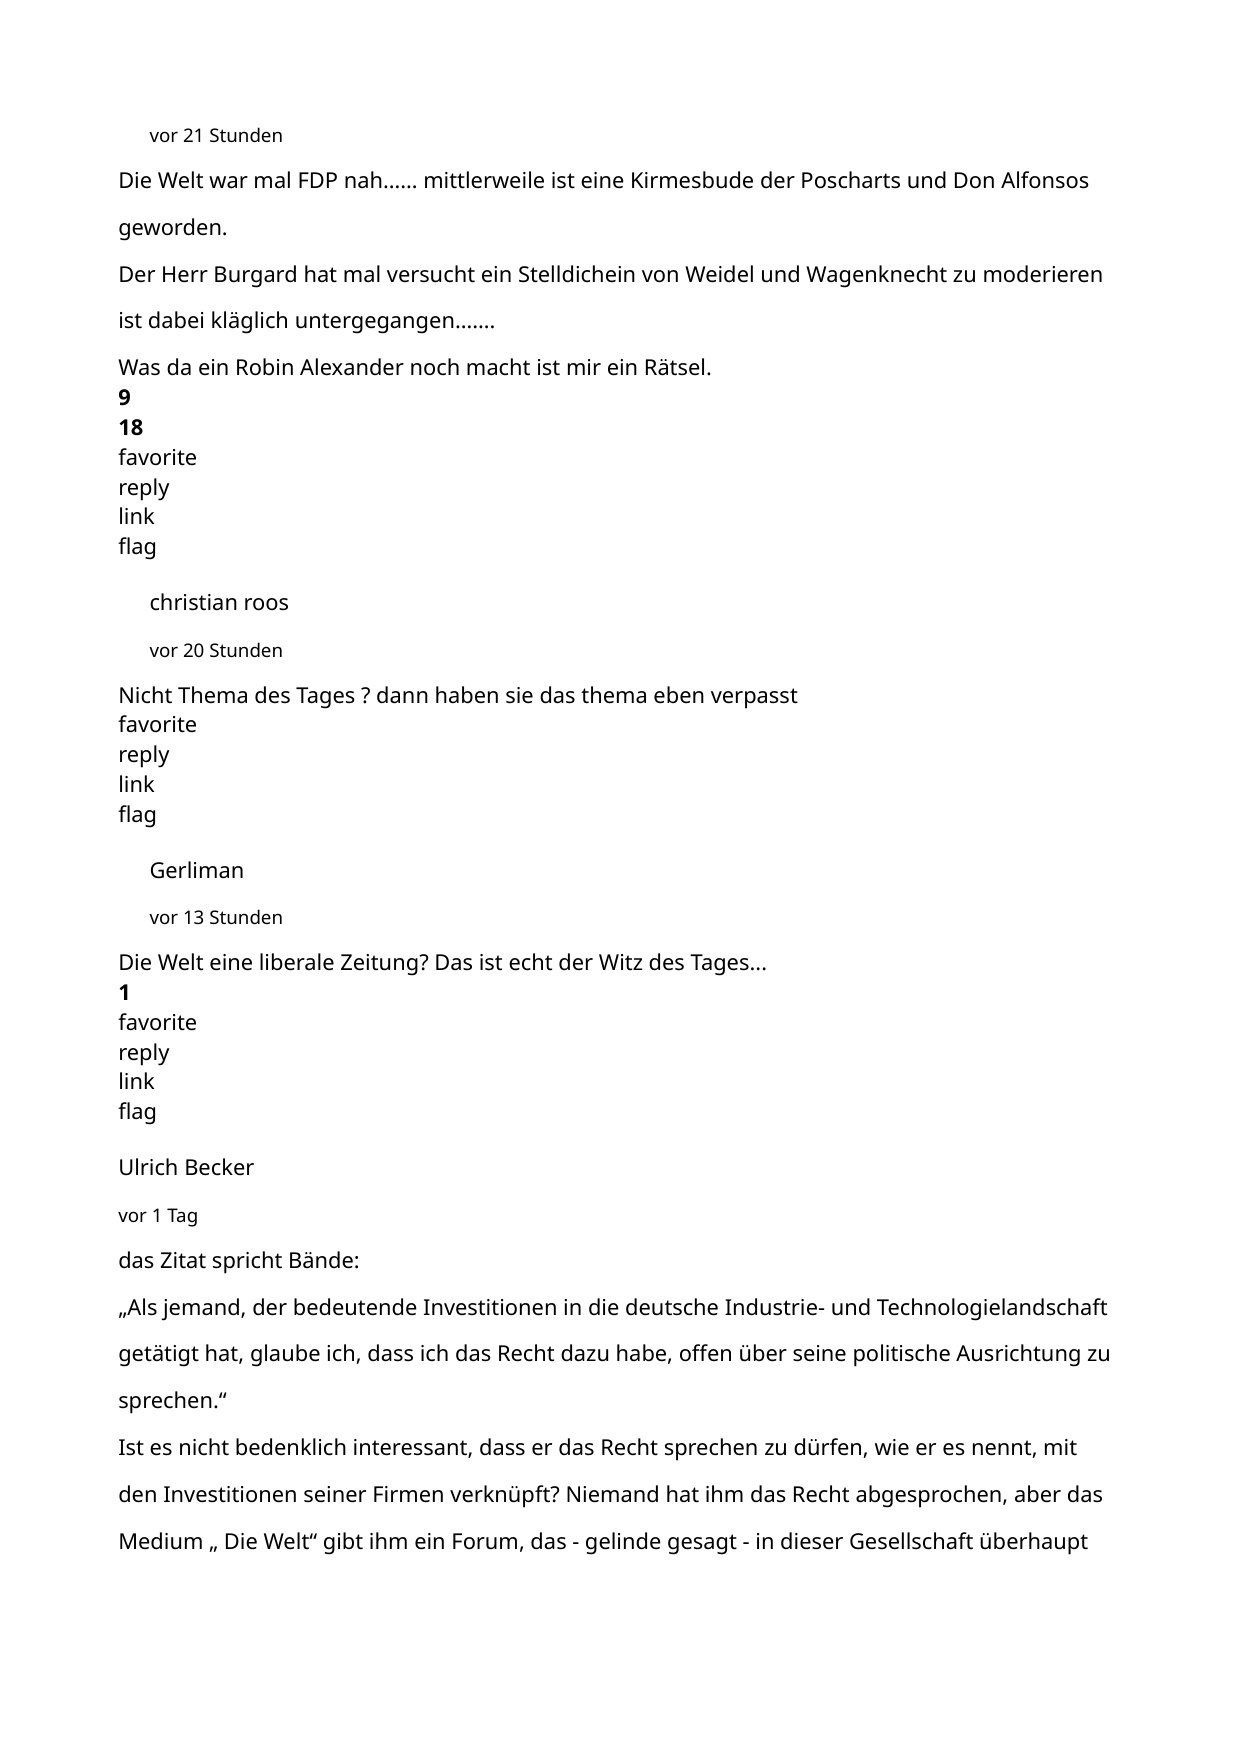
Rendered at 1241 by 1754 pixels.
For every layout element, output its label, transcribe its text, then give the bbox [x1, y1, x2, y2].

text vor 1 Tag [118, 1198, 1122, 1227]
text link [118, 501, 1122, 531]
text Ulrich Becker [118, 1142, 1114, 1182]
text flag [118, 1096, 1122, 1126]
text Nicht Thema des Tages ? dann haben sie das thema eben verpasst [118, 662, 1122, 709]
text das Zitat spricht Bände: „Als jemand, der bedeutende Investitionen in die deutsche Industrie- und Technologielandschaft getätigt hat, glaube ich, dass ich das Recht dazu habe, offen über seine politische Ausrichtung zu sprechen.“ Ist es nicht bedenklich interessant, dass er das Recht sprechen zu dürfen, wie er es nennt, mit den Investitionen seiner Firmen verknüpft? Niemand hat ihm das Recht abgesprochen, aber das Medium „ Die Welt“ gibt ihm ein Forum, das - gelinde gesagt - in dieser Gesellschaft überhaupt [118, 1227, 1122, 1556]
text christian roos [149, 577, 1114, 617]
text reply [118, 1037, 1122, 1066]
text Die Welt war mal FDP nah…… mittlerweile ist eine Kirmesbude der Poscharts und Don Alfonsos geworden. Der Herr Burgard hat mal versucht ein Stelldichein von Weidel und Wagenknecht zu moderieren ist dabei kläglich untergegangen……. Was da ein Robin Alexander noch macht ist mir ein Rätsel. [118, 148, 1122, 382]
text 9 [118, 382, 1122, 412]
text 1 [118, 977, 1122, 1007]
text favorite [118, 442, 1122, 472]
text favorite [118, 709, 1122, 739]
text Gerliman [149, 844, 1114, 885]
text vor 13 Stunden [149, 900, 1122, 930]
text reply [118, 739, 1122, 769]
text flag [118, 531, 1122, 561]
text vor 21 Stunden [149, 118, 1122, 148]
text link [118, 769, 1122, 799]
text vor 20 Stunden [149, 633, 1122, 662]
text flag [118, 799, 1122, 828]
text favorite [118, 1007, 1122, 1037]
text link [118, 1066, 1122, 1096]
text 18 [118, 412, 1122, 442]
text Die Welt eine liberale Zeitung? Das ist echt der Witz des Tages... [118, 930, 1122, 977]
text reply [118, 472, 1122, 501]
